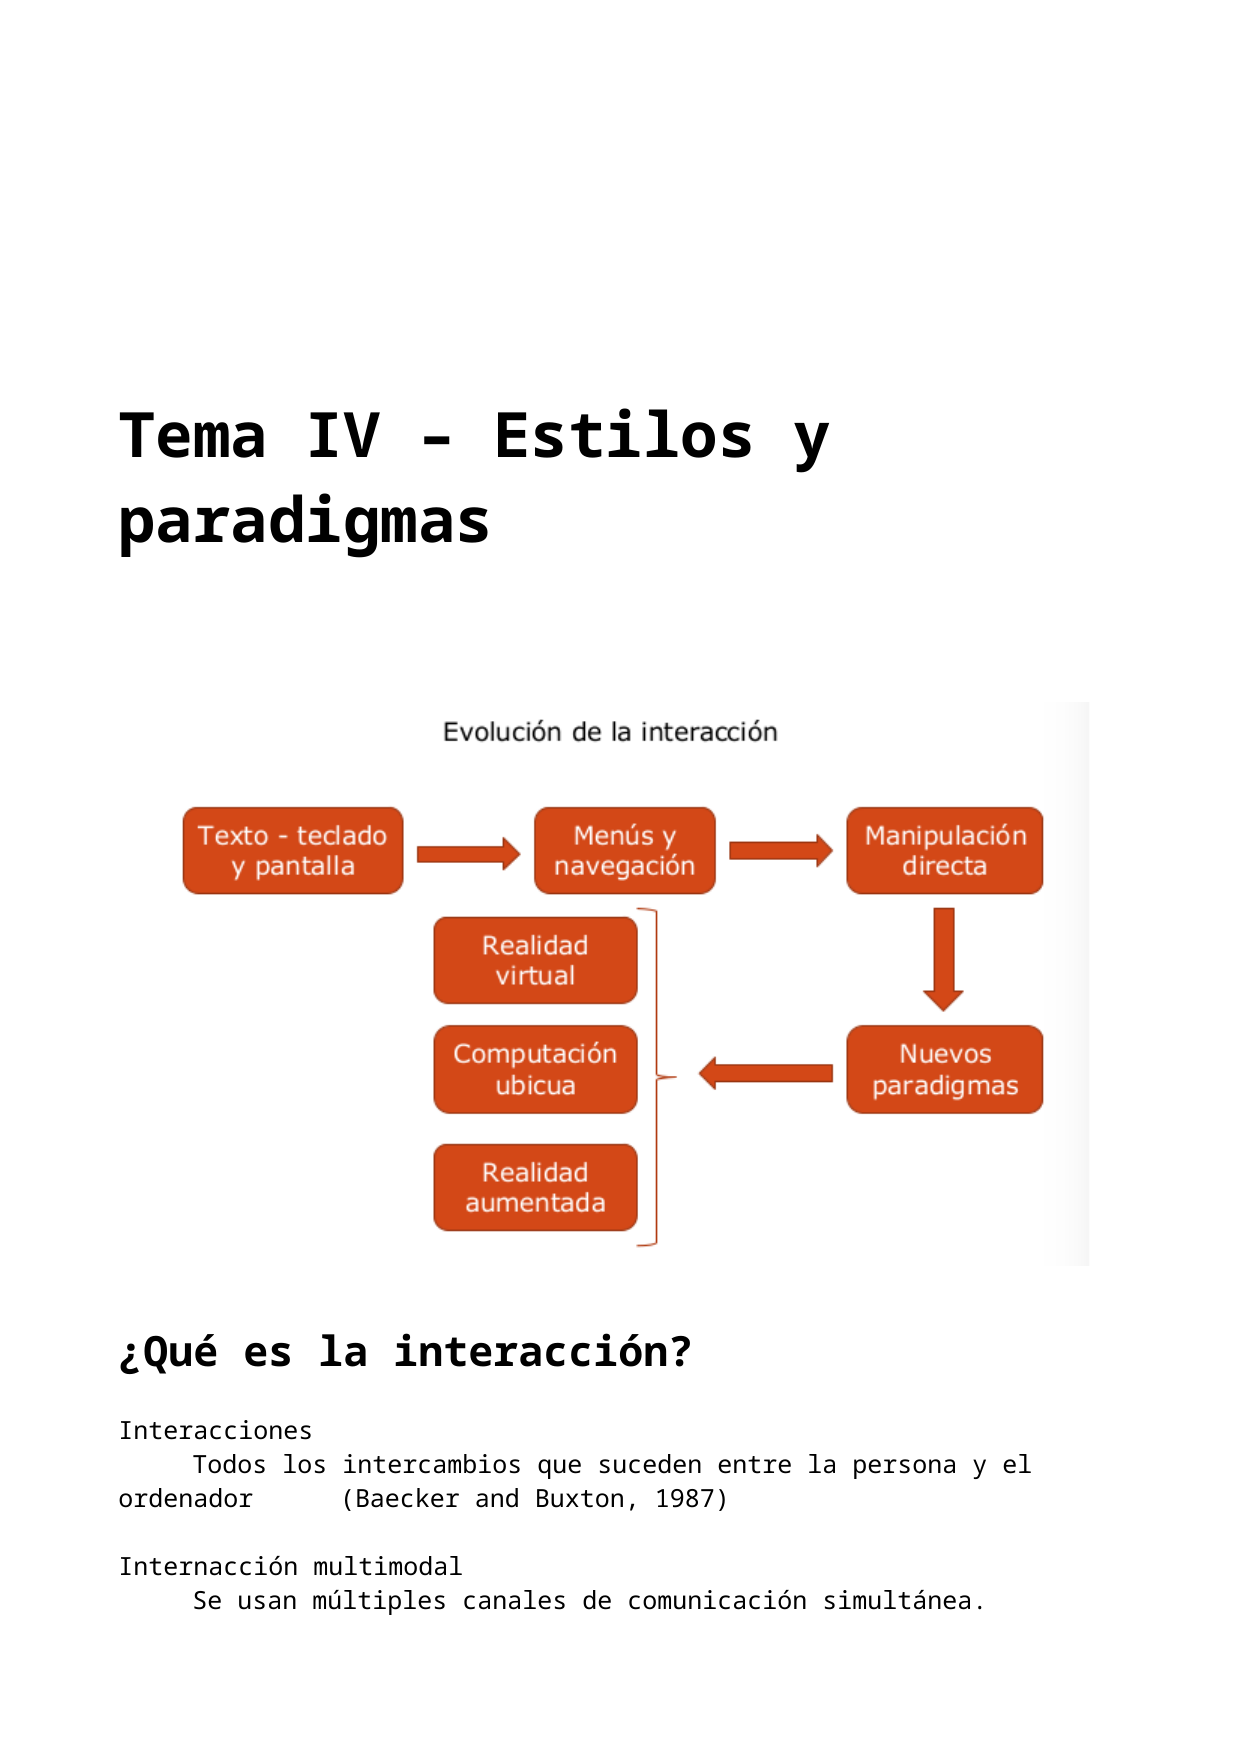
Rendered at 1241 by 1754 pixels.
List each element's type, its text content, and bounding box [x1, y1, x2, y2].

text Todos los intercambios que suceden entre la persona y el ordenador (Baecker and Buxton, 1987) [118, 1447, 1122, 1515]
text ¿Qué es la interacción? [118, 1322, 1122, 1379]
picture [150, 702, 1090, 1266]
text Internacción multimodal [118, 1549, 1122, 1583]
text Tema IV – Estilos y paradigmas [118, 391, 1122, 561]
text Interacciones [118, 1413, 1122, 1447]
text Se usan múltiples canales de comunicación simultánea. [118, 1583, 1122, 1617]
